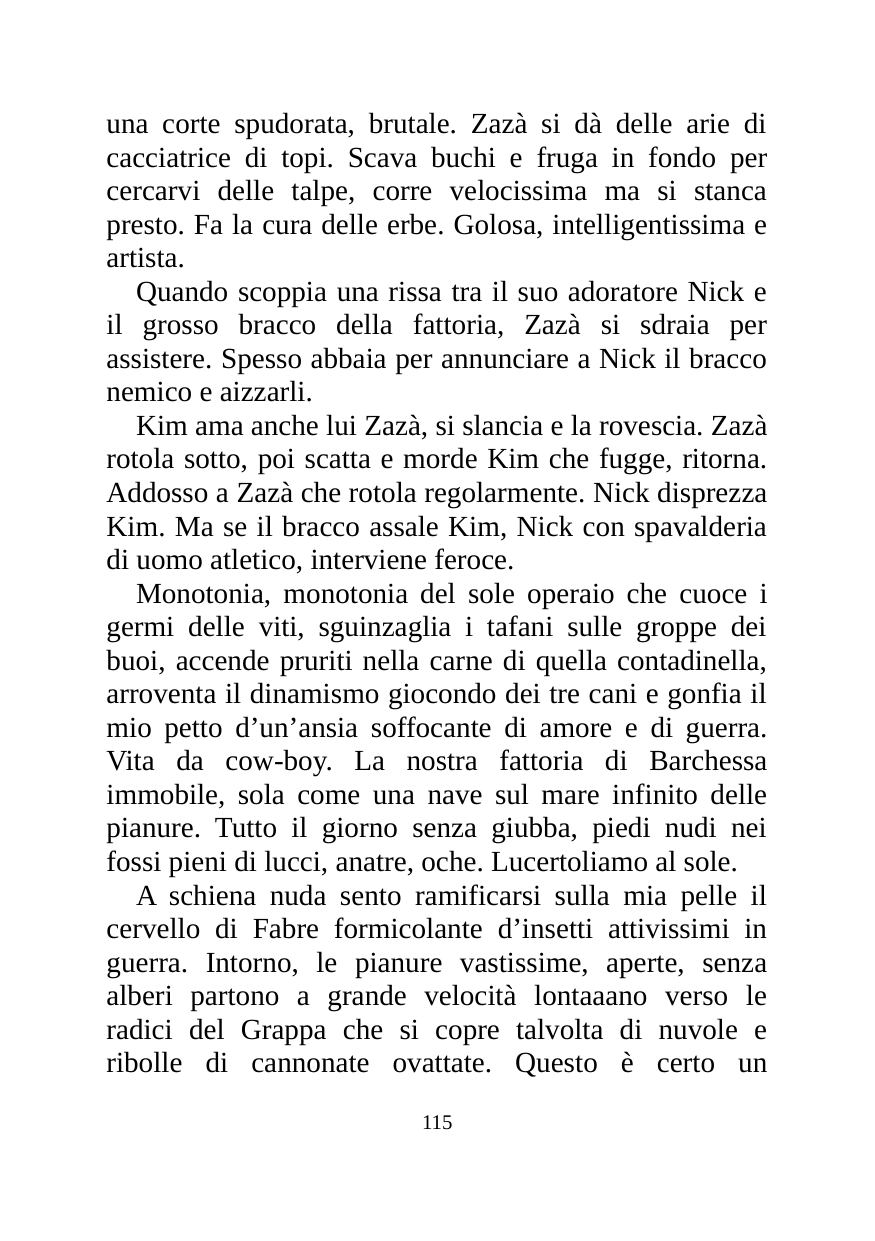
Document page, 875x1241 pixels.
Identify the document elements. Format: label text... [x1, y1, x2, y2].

text A schiena nuda sento ramificarsi sulla mia pelle il cervello di Fabre formicolante d’insetti attivissimi in guerra. Intorno, le pianure vastissime, aperte, senza alberi partono a grande velocità lontaaano verso le radici del Grappa che si copre talvolta di nuvole e ribolle di cannonate ovattate. Questo è certo un [106, 878, 768, 1079]
text Kim ama anche lui Zazà, si slancia e la rovescia. Zazà rotola sotto, poi scatta e morde Kim che fugge, ritorna. Addosso a Zazà che rotola regolarmente. Nick disprezza Kim. Ma se il bracco assale Kim, Nick con spavalderia di uomo atletico, interviene feroce. [106, 408, 768, 576]
text una corte spudorata, brutale. Zazà si dà delle arie di cacciatrice di topi. Scava buchi e fruga in fondo per cercarvi delle talpe, corre velocissima ma si stanca presto. Fa la cura delle erbe. Golosa, intelligentissima e artista. [106, 106, 768, 274]
text Monotonia, monotonia del sole operaio che cuoce i germi delle viti, sguinzaglia i tafani sulle groppe dei buoi, accende pruriti nella carne di quella contadinella, arroventa il dinamismo giocondo dei tre cani e gonfia il mio petto d’un’ansia soffocante di amore e di guerra. Vita da cow-boy. La nostra fattoria di Barchessa immobile, sola come una nave sul mare infinito delle pianure. Tutto il giorno senza giubba, piedi nudi nei fossi pieni di lucci, anatre, oche. Lucertoliamo al sole. [106, 576, 768, 878]
text Quando scoppia una rissa tra il suo adoratore Nick e il grosso bracco della fattoria, Zazà si sdraia per assistere. Spesso abbaia per annunciare a Nick il bracco nemico e aizzarli. [106, 274, 768, 408]
